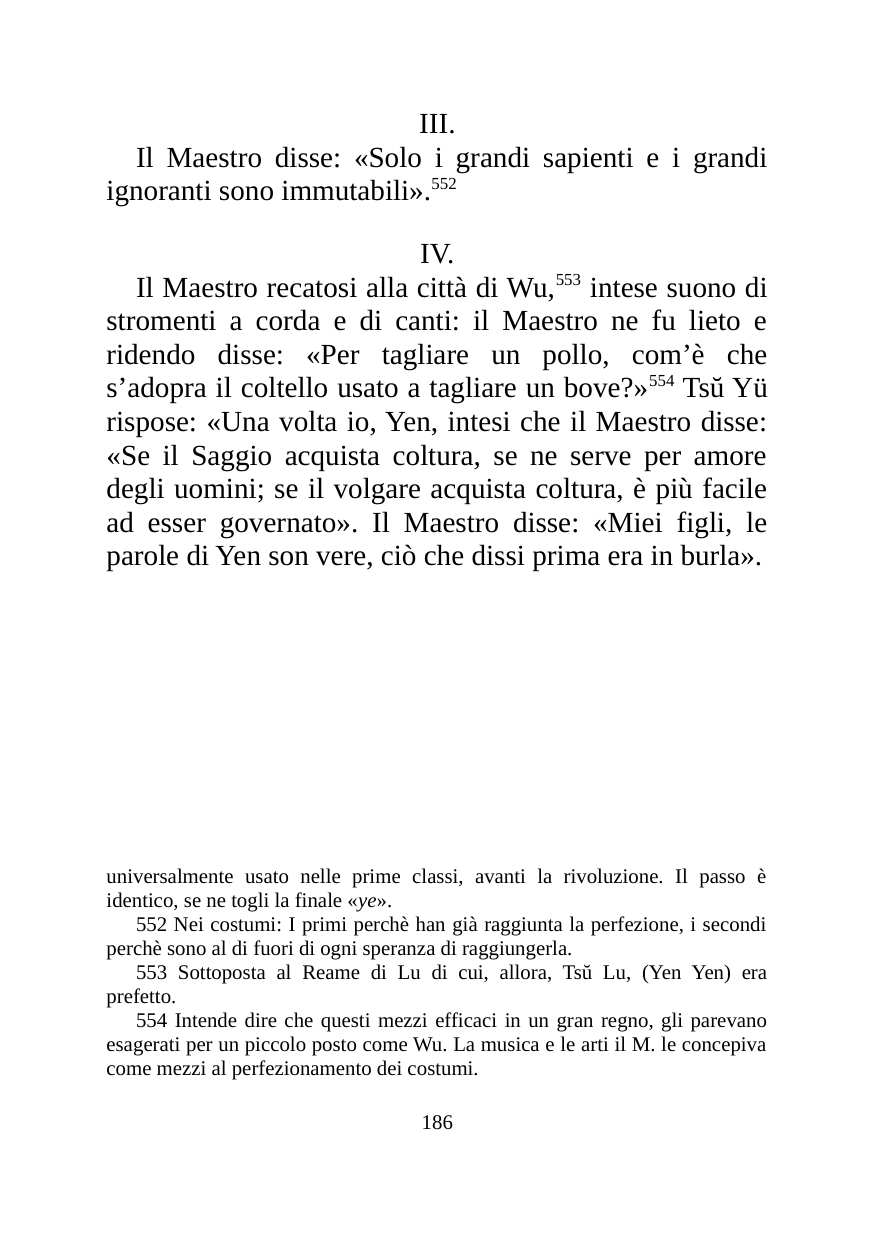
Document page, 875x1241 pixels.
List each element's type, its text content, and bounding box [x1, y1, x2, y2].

text Nei costumi: I primi perchè han già raggiunta la perfezione, i secondi perchè sono al di fuori di ogni speranza di raggiungerla. [106, 912, 768, 960]
text III. [106, 106, 768, 140]
text Il Maestro disse: «Solo i grandi sapienti e i grandi ignoranti sono immutabili». [106, 140, 768, 207]
text IV. [106, 236, 768, 270]
text universalmente usato nelle prime classi, avanti la rivoluzione. Il passo è identico, se ne togli la finale «ye». [106, 864, 768, 912]
text Il Maestro recatosi alla città di Wu, intese suono di stromenti a corda e di canti: il Maestro ne fu lieto e ridendo disse: «Per tagliare un pollo, com’è che s’adopra il coltello usato a tagliare un bove?» Tsŭ Yü rispose: «Una volta io, Yen, intesi che il Maestro disse: «Se il Saggio acquista coltura, se ne serve per amore degli uomini; se il volgare acquista coltura, è più facile ad esser governato». Il Maestro disse: «Miei figli, le parole di Yen son vere, ciò che dissi prima era in burla». [106, 270, 768, 572]
text Sottoposta al Reame di Lu di cui, allora, Tsŭ Lu, (Yen Yen) era prefetto. [106, 960, 768, 1008]
text Intende dire che questi mezzi efficaci in un gran regno, gli parevano esagerati per un piccolo posto come Wu. La musica e le arti il M. le concepiva come mezzi al perfezionamento dei costumi. [106, 1008, 768, 1080]
